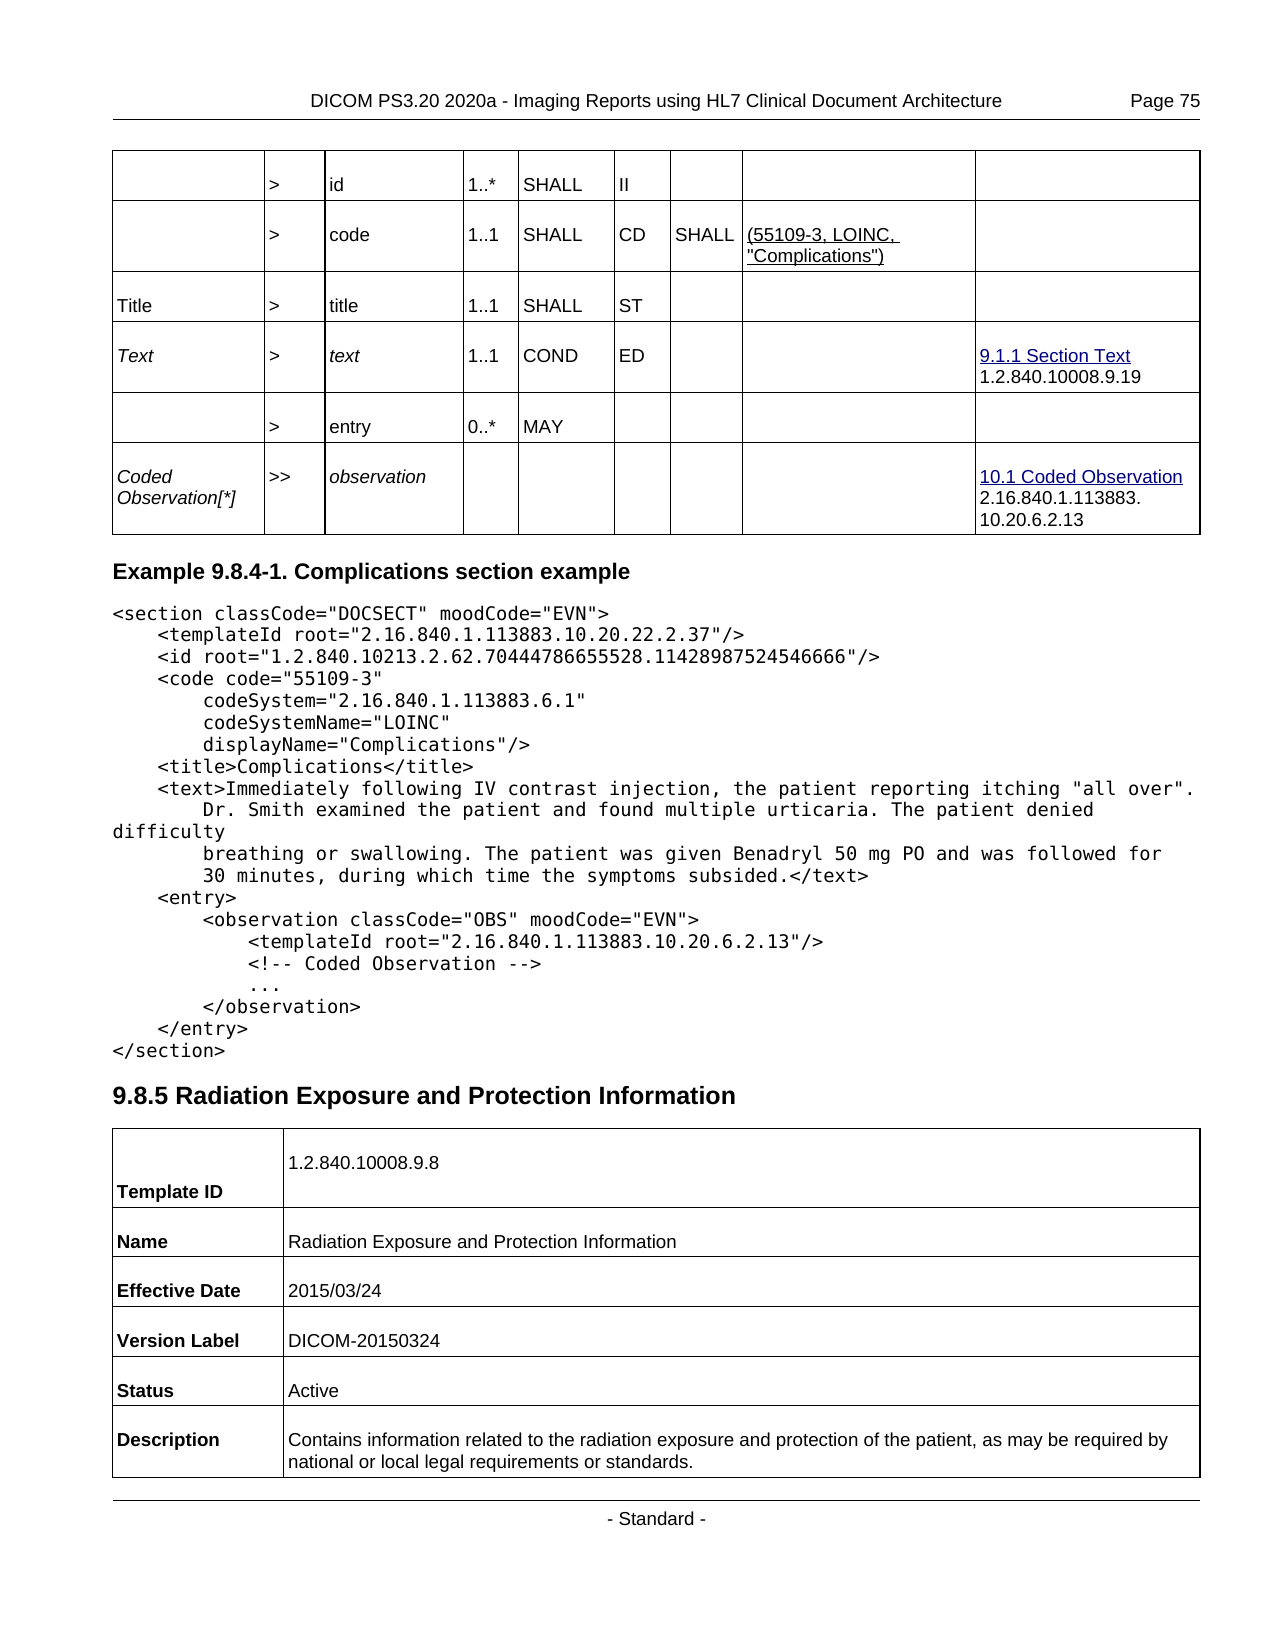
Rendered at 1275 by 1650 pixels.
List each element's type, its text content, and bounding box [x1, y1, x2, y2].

table_cell COND [519, 322, 614, 392]
table_cell Coded​Observation[*] [113, 443, 264, 534]
table_cell > [265, 272, 324, 321]
table_cell title [326, 272, 463, 321]
table_cell >> [265, 443, 324, 534]
table_cell [519, 443, 614, 534]
table_cell Contains information related to the radiation exposure and protection of the patient, as may be required by national or local legal requirements or standards. [284, 1406, 1199, 1477]
table_cell id [326, 151, 463, 200]
table_cell Status [113, 1357, 283, 1405]
table_cell [671, 272, 742, 321]
table_cell II [615, 151, 670, 200]
table_cell [615, 443, 670, 534]
text Example 9.8.4-1. Complications section example [112, 558, 1200, 584]
table_cell CD [615, 201, 670, 271]
table_cell (55109-3, LOINC, "Complications") [743, 201, 975, 271]
table_cell Name [113, 1208, 283, 1256]
table_cell [671, 443, 742, 534]
table_cell [743, 443, 975, 534]
table_cell [976, 272, 1199, 321]
table_cell [976, 201, 1199, 271]
table_cell [464, 443, 518, 534]
table_cell [743, 393, 975, 442]
table_cell Effective Date [113, 1257, 283, 1306]
text <section classCode="DOCSECT" moodCode="EVN"> <templateId root="2.16.840.1.113883.10.20.22.2.37"/> <id root="1.2.840.10213.2.62.70444786655528.11428987524546666"/> <code code="55109-3" codeSystem="2.16.840.1.113883.6.1" codeSystemName="LOINC" displayName="Complications"/> <title>Complications</title> <text>Immediately following IV contrast injection, the patient reporting itching "all over". Dr. Smith examined the patient and found multiple urticaria. The patient denied difficulty breathing or swallowing. The patient was given Benadryl 50 mg PO and was followed for 30 minutes, during which time the symptoms subsided.</text> <entry> <observation classCode="OBS" moodCode="EVN"> <templateId root="2.16.840.1.113883.10.20.6.2.13"/> <!-- Coded Observation --> ... </observation> </entry> </section> [112, 602, 1200, 1062]
table_cell [113, 151, 264, 200]
table_cell [671, 322, 742, 392]
table_cell [976, 151, 1199, 200]
table_cell Radiation Exposure and Protection Information [284, 1208, 1199, 1256]
table_cell Text [113, 322, 264, 392]
table_cell MAY [519, 393, 614, 442]
table_cell [113, 201, 264, 271]
table_cell 9.1.1 Section Text 1.2.840.10008.9.19 [976, 322, 1199, 392]
table_cell > [265, 322, 324, 392]
table_cell entry [326, 393, 463, 442]
table_cell 1..1 [464, 201, 518, 271]
table_header 1.2.840.10008.9.8 [284, 1129, 1199, 1207]
table_cell SHALL [519, 151, 614, 200]
table_cell ED [615, 322, 670, 392]
table_cell > [265, 151, 324, 200]
text 9.8.5 Radiation Exposure and Protection Information [112, 1081, 1200, 1109]
table_cell [976, 393, 1199, 442]
table_cell SHALL [519, 201, 614, 271]
table_cell [671, 393, 742, 442]
table_header Template ID [113, 1129, 283, 1207]
table_cell SHALL [519, 272, 614, 321]
table_cell > [265, 201, 324, 271]
table_cell Description [113, 1406, 283, 1477]
table_cell ST [615, 272, 670, 321]
table_cell code [326, 201, 463, 271]
table_cell 0..* [464, 393, 518, 442]
table_cell text [326, 322, 463, 392]
table_cell [743, 272, 975, 321]
table_cell 1..* [464, 151, 518, 200]
table_cell 1..1 [464, 322, 518, 392]
table_cell > [265, 393, 324, 442]
table_cell [113, 393, 264, 442]
table_cell DICOM-20150324 [284, 1307, 1199, 1356]
table_cell SHALL [671, 201, 742, 271]
table_cell 2015/03/24 [284, 1257, 1199, 1306]
table_cell Version Label [113, 1307, 283, 1356]
table_cell Title [113, 272, 264, 321]
table_cell [671, 151, 742, 200]
table_cell Active [284, 1357, 1199, 1405]
table_cell [615, 393, 670, 442]
table_cell 1..1 [464, 272, 518, 321]
table_cell 10.1 Coded Observation 2.16.840.1.113883.​10.20.6.2.13 [976, 443, 1199, 534]
table_cell observation [326, 443, 463, 534]
table_cell [743, 151, 975, 200]
table_cell [743, 322, 975, 392]
